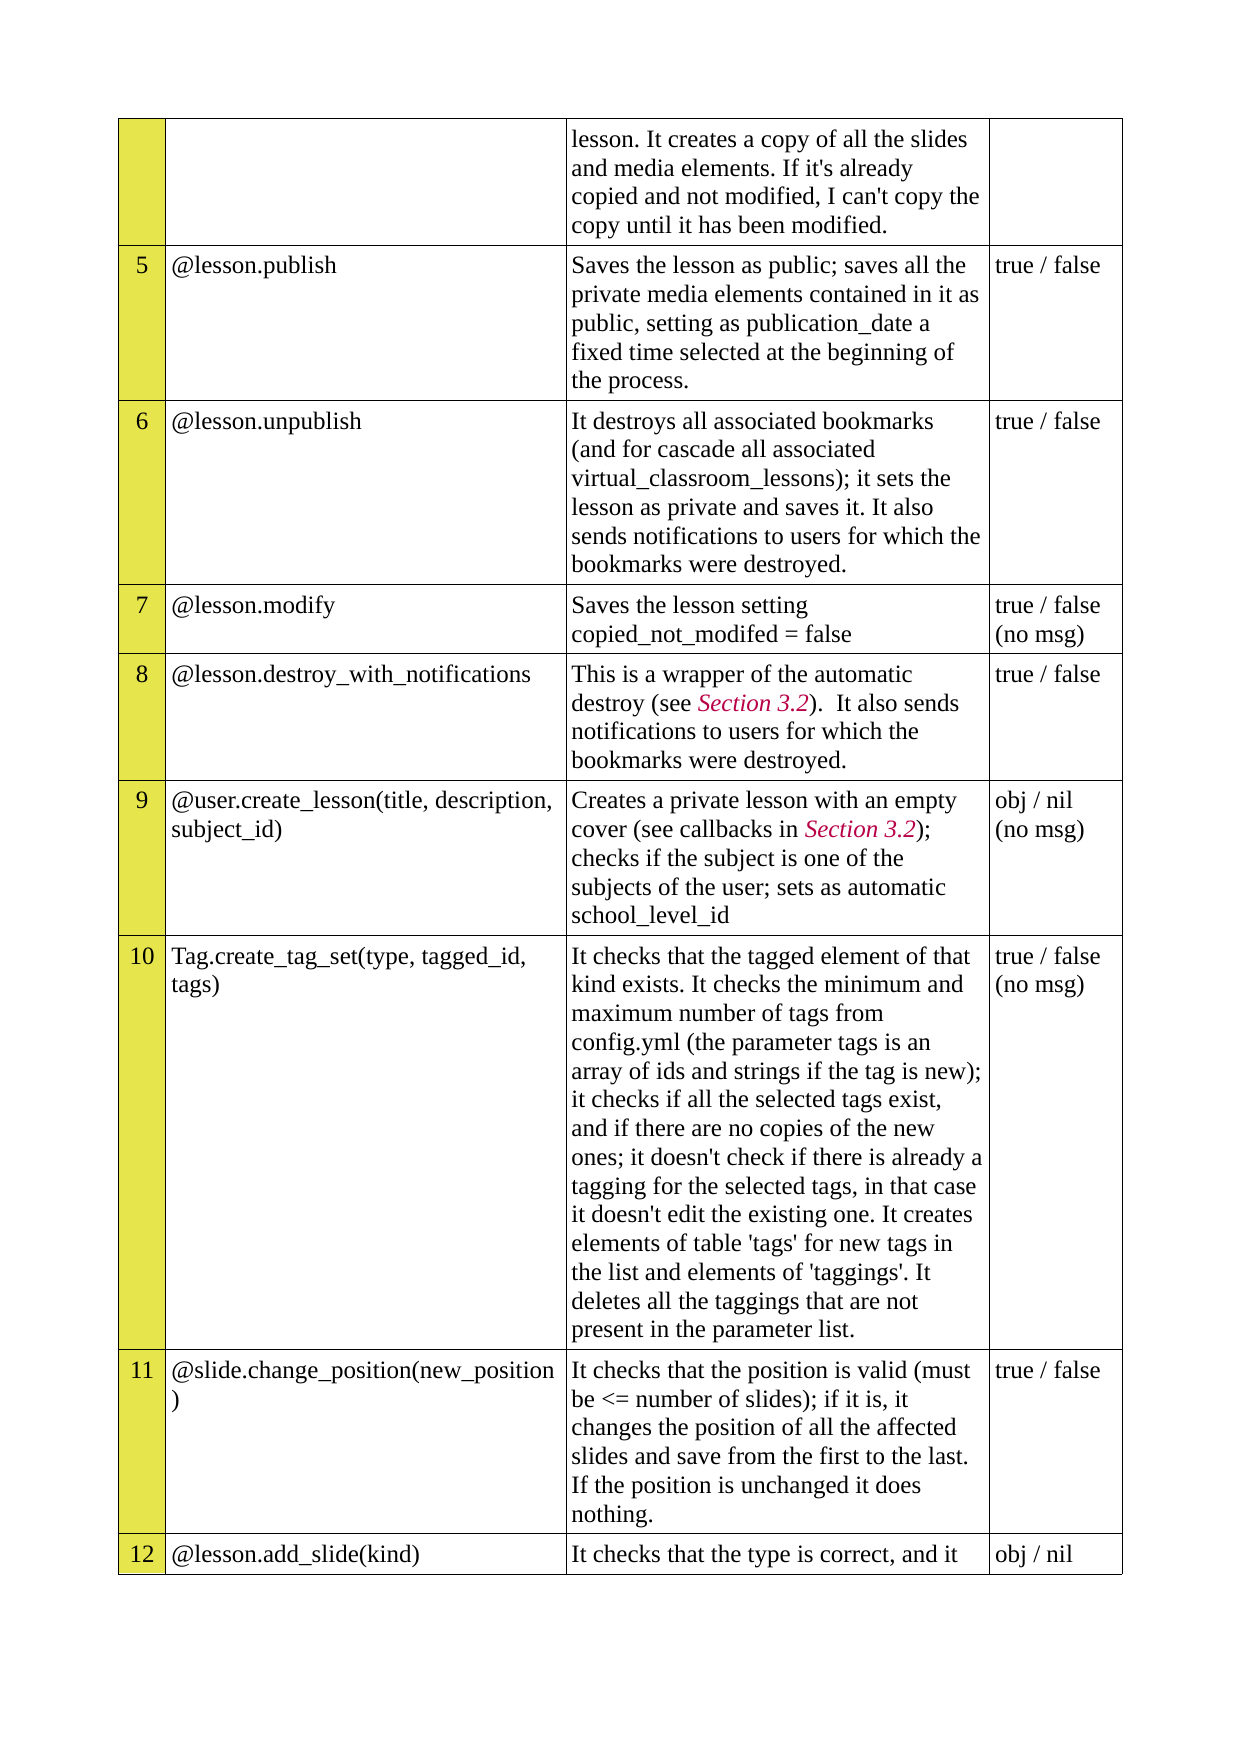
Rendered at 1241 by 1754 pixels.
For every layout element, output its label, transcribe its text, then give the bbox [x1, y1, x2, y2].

table_cell lesson. It creates a copy of all the slides and media elements. If it's already copied and not modified, I can't copy the copy until it has been modified. [567, 119, 989, 245]
table_cell @lesson.unpublish [166, 401, 566, 584]
table_cell 8 [119, 654, 165, 780]
table_cell @lesson.add_slide(kind) [166, 1534, 566, 1573]
table_cell [990, 119, 1122, 245]
table_cell true / false [990, 654, 1122, 780]
table_cell @lesson.destroy_with_notifications [166, 654, 566, 780]
table_cell @user.create_lesson(title, description, subject_id) [166, 781, 566, 935]
table_cell Creates a private lesson with an empty cover (see callbacks in Section 3.2); checks if the subject is one of the subjects of the user; sets as automatic school_level_id [567, 781, 989, 935]
table_cell [119, 119, 165, 245]
table_cell It checks that the position is valid (must be <= number of slides); if it is, it changes the position of all the affected slides and save from the first to the last. If the position is unchanged it does nothing. [567, 1350, 989, 1533]
table_cell obj / nil (no msg) [990, 781, 1122, 935]
table_cell Saves the lesson as public; saves all the private media elements contained in it as public, setting as publication_date a fixed time selected at the beginning of the process. [567, 246, 989, 400]
table_cell true / false [990, 1350, 1122, 1533]
table_cell [166, 119, 566, 245]
table_cell 12 [119, 1534, 165, 1573]
table_cell obj / nil [990, 1534, 1122, 1573]
table_cell 10 [119, 936, 165, 1349]
table_cell @lesson.publish [166, 246, 566, 400]
table_cell It destroys all associated bookmarks (and for cascade all associated virtual_classroom_lessons); it sets the lesson as private and saves it. It also sends notifications to users for which the bookmarks were destroyed. [567, 401, 989, 584]
table_cell true / false [990, 246, 1122, 400]
table_cell It checks that the type is correct, and it [567, 1534, 989, 1573]
table_cell Tag.create_tag_set(type, tagged_id, tags) [166, 936, 566, 1349]
table_cell 6 [119, 401, 165, 584]
table_cell 7 [119, 585, 165, 653]
table_cell @lesson.modify [166, 585, 566, 653]
table_cell true / false [990, 401, 1122, 584]
table_cell Saves the lesson setting copied_not_modifed = false [567, 585, 989, 653]
table_cell 5 [119, 246, 165, 400]
table_cell @slide.change_position(new_position) [166, 1350, 566, 1533]
table_cell It checks that the tagged element of that kind exists. It checks the minimum and maximum number of tags from config.yml (the parameter tags is an array of ids and strings if the tag is new); it checks if all the selected tags exist, and if there are no copies of the new ones; it doesn't check if there is already a tagging for the selected tags, in that case it doesn't edit the existing one. It creates elements of table 'tags' for new tags in the list and elements of 'taggings'. It deletes all the taggings that are not present in the parameter list. [567, 936, 989, 1349]
table_cell true / false (no msg) [990, 585, 1122, 653]
table_cell 11 [119, 1350, 165, 1533]
table_cell 9 [119, 781, 165, 935]
table_cell true / false (no msg) [990, 936, 1122, 1349]
table_cell This is a wrapper of the automatic destroy (see Section 3.2). It also sends notifications to users for which the bookmarks were destroyed. [567, 654, 989, 780]
